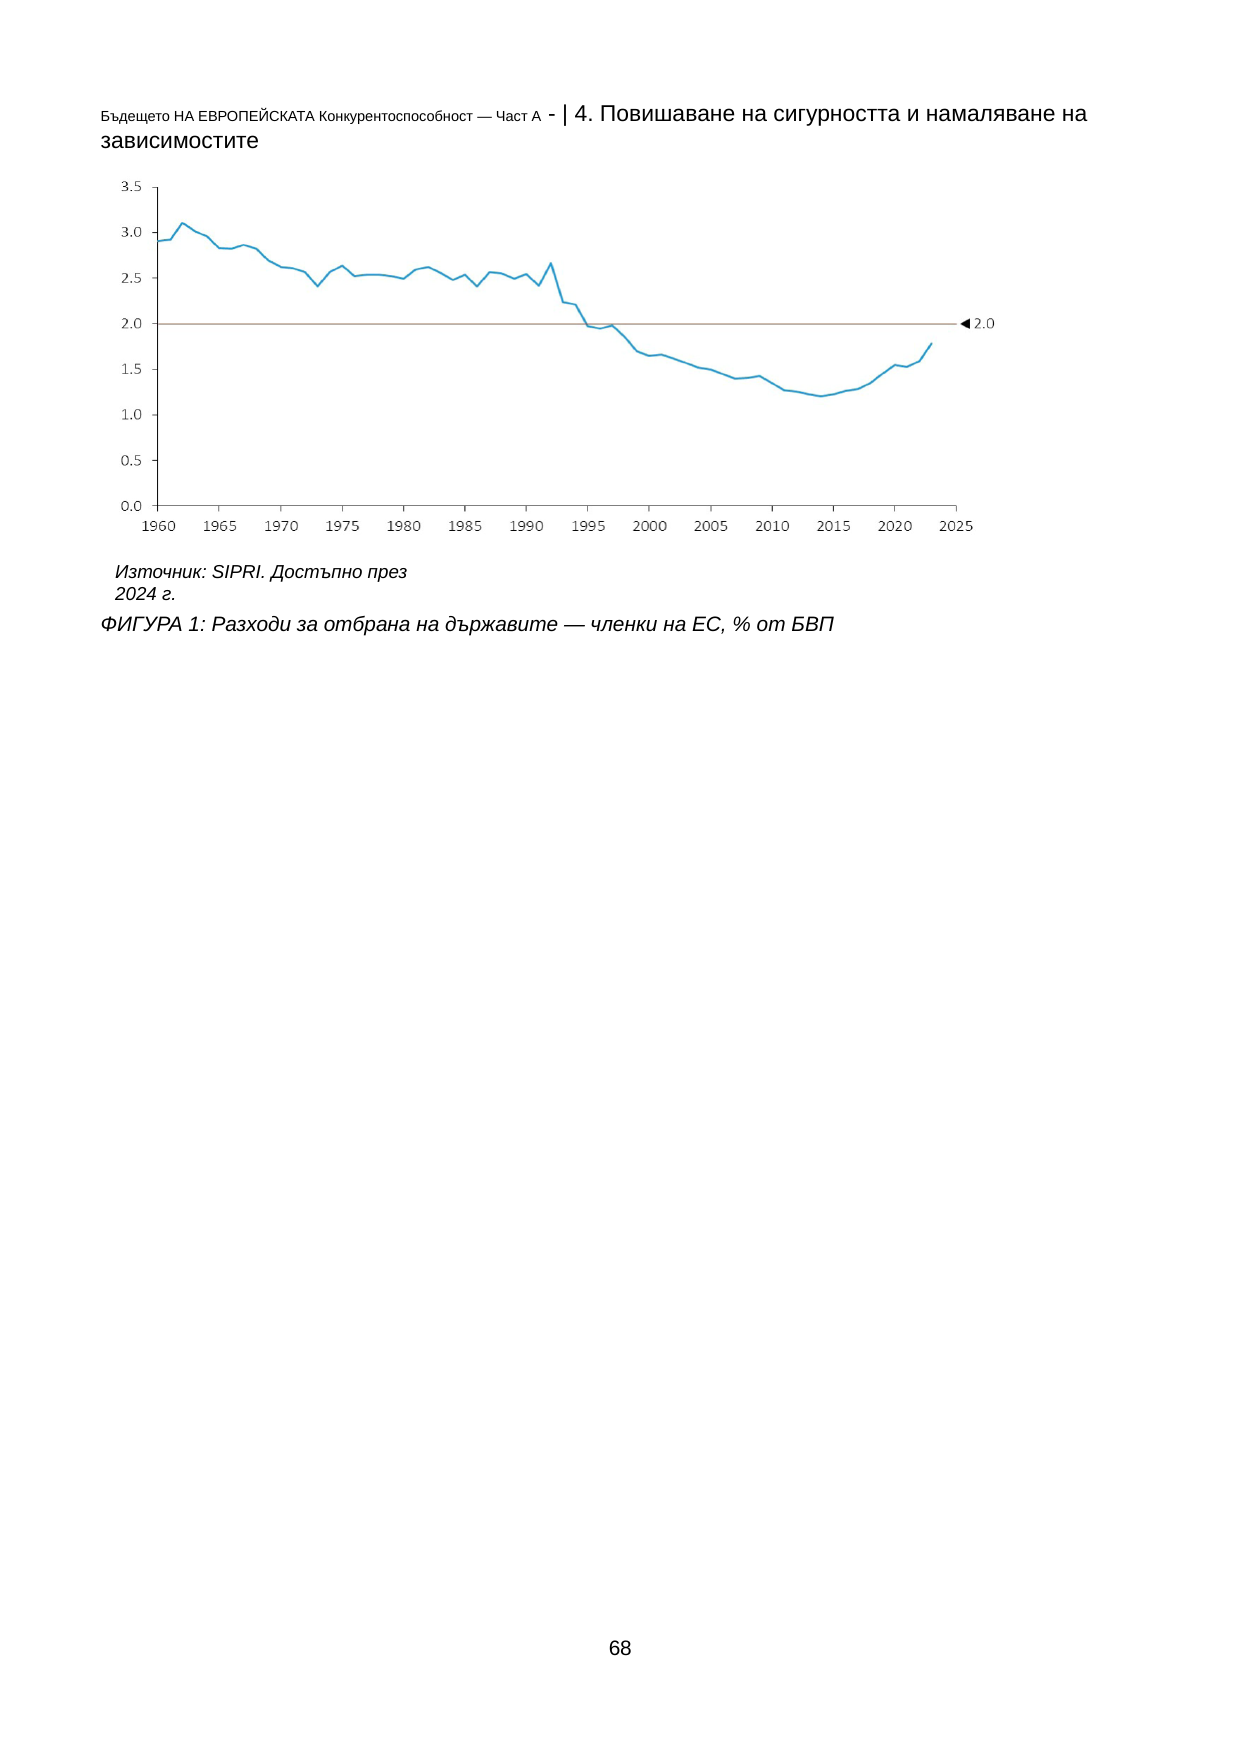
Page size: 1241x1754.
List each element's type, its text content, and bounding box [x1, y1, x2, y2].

picture [102, 176, 1004, 537]
text ФИГУРА 1: Разходи за отбрана на държавите — членки на ЕС, % от БВП [100, 537, 1004, 636]
